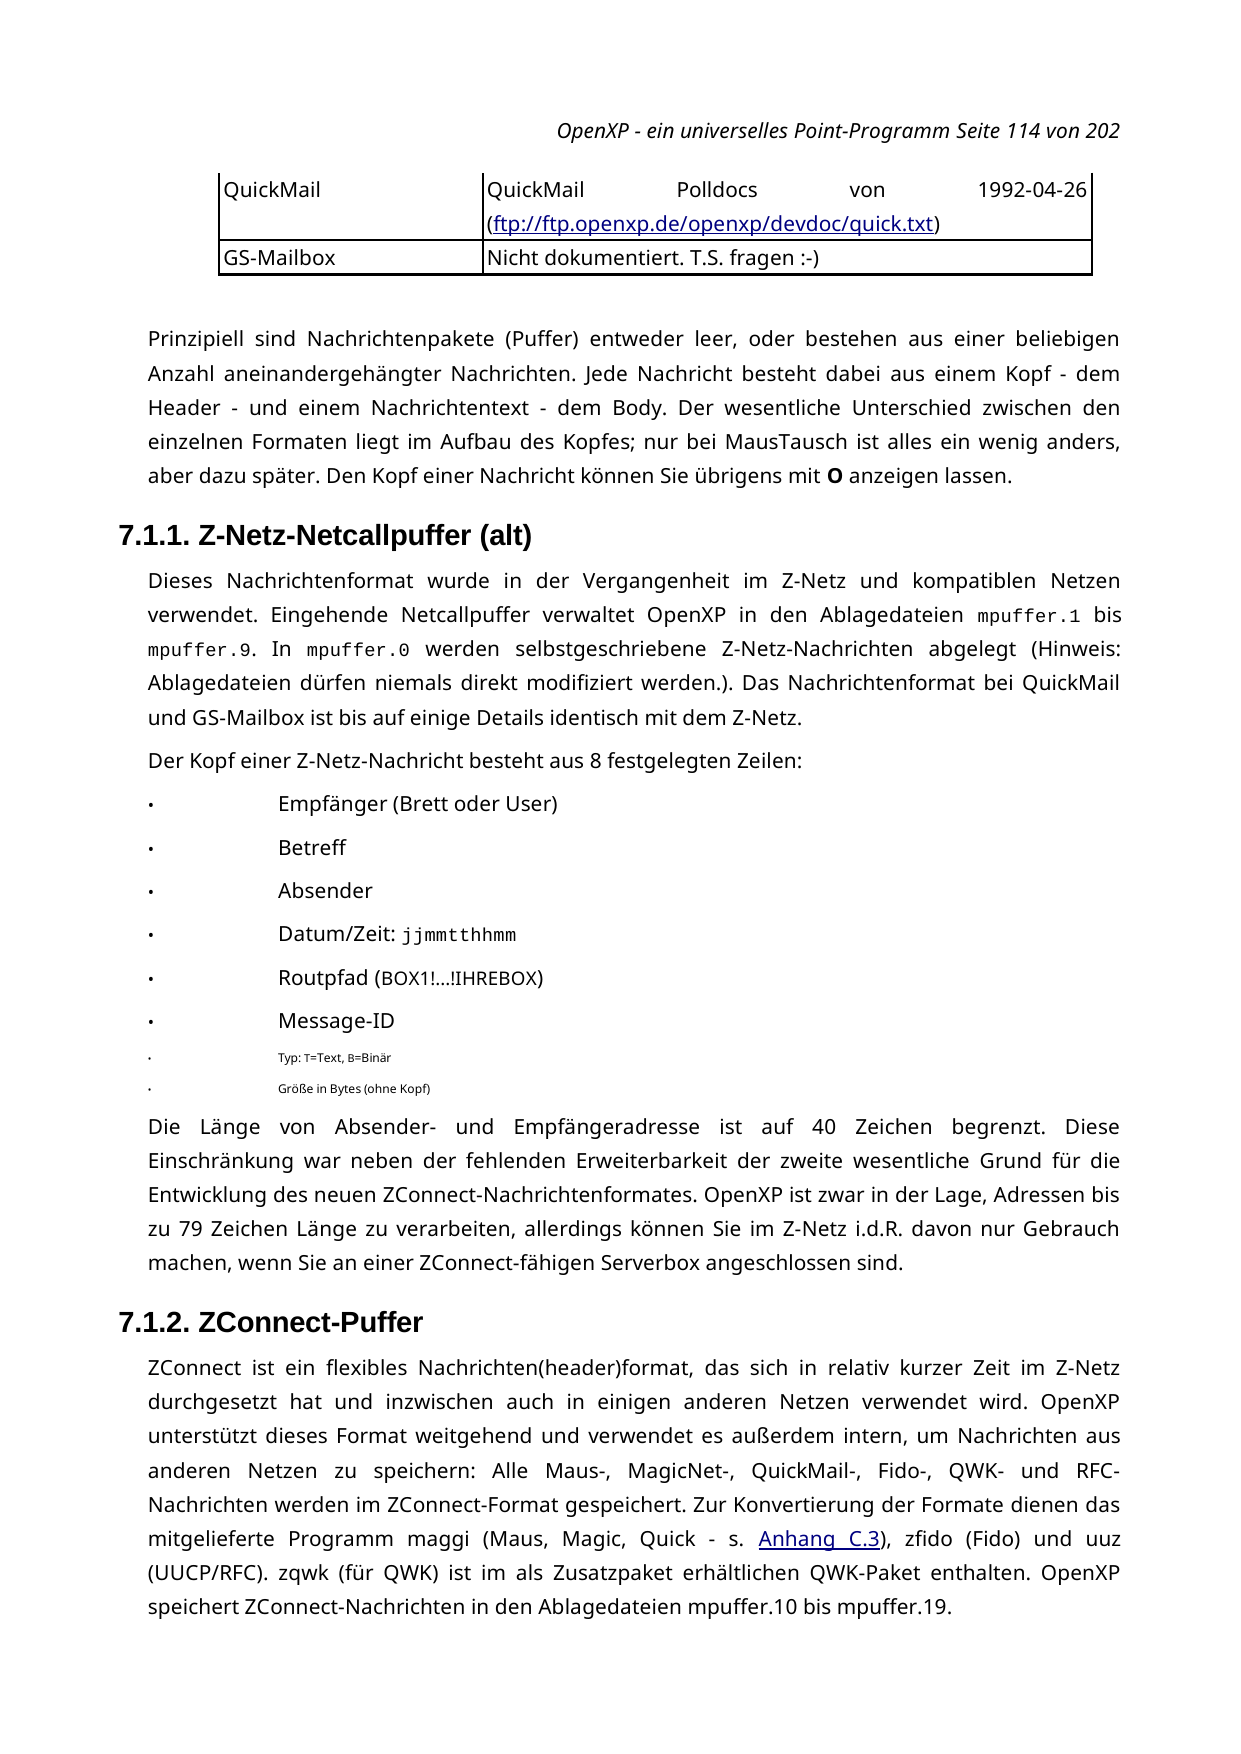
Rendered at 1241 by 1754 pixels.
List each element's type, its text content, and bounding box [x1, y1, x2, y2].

text • Datum/Zeit: jjmmtthhmm [148, 919, 1122, 948]
text • Routpfad (BOX1!...!IHREBOX) [148, 962, 1122, 991]
text Prinzipiell sind Nachrichtenpakete (Puffer) entweder leer, oder bestehen aus einer beliebigen Anzahl aneinandergehängter Nachrichten. Jede Nachricht besteht dabei aus einem Kopf - dem Header - und einem Nachrichtentext - dem Body. Der wesentliche Unterschied zwischen den einzelnen Formaten liegt im Aufbau des Kopfes; nur bei MausTausch ist alles ein wenig anders, aber dazu später. Den Kopf einer Nachricht können Sie übrigens mit O anzeigen lassen. [148, 324, 1122, 489]
text Der Kopf einer Z-Netz-Nachricht besteht aus 8 festgelegten Zeilen: [148, 746, 1122, 774]
text • Größe in Bytes (ohne Kopf) [148, 1080, 1122, 1097]
text • Empfänger (Brett oder User) [148, 789, 1122, 818]
text • Message-ID [148, 1006, 1122, 1034]
table_cell QuickMail Polldocs von 1992-04-26 (ftp://ftp.openxp.de/openxp/devdoc/quick.txt) [484, 173, 1091, 239]
text • Typ: T=Text, B=Binär [148, 1049, 1122, 1066]
text Dieses Nachrichtenformat wurde in der Vergangenheit im Z-Netz und kompatiblen Netzen verwendet. Eingehende Netcallpuffer verwaltet OpenXP in den Ablagedateien mpuffer.1 bis mpuffer.9. In mpuffer.0 werden selbstgeschriebene Z-Netz-Nachrichten abgelegt (Hinweis: Ablagedateien dürfen niemals direkt modifiziert werden.). Das Nachrichtenformat bei QuickMail und GS-Mailbox ist bis auf einige Details identisch mit dem Z-Netz. [148, 566, 1122, 731]
text ZConnect ist ein flexibles Nachrichten(header)format, das sich in relativ kurzer Zeit im Z-Netz durchgesetzt hat und inzwischen auch in einigen anderen Netzen verwendet wird. OpenXP unterstützt dieses Format weitgehend und verwendet es außerdem intern, um Nachrichten aus anderen Netzen zu speichern: Alle Maus-, MagicNet-, QuickMail-, Fido-, QWK- und RFC-Nachrichten werden im ZConnect-Format gespeichert. Zur Konvertierung der Formate dienen das mitgelieferte Programm maggi (Maus, Magic, Quick - s. Anhang C.3), zfido (Fido) und uuz (UUCP/RFC). zqwk (für QWK) ist im als Zusatzpaket erhältlichen QWK-Paket enthalten. OpenXP speichert ZConnect-Nachrichten in den Ablagedateien mpuffer.10 bis mpuffer.19. [148, 1353, 1122, 1621]
text • Betreff [148, 832, 1122, 861]
subtitle 7.1.2. ZConnect-Puffer [118, 1299, 1122, 1338]
text • Absender [148, 876, 1122, 904]
table_cell Nicht dokumentiert. T.S. fragen :-) [484, 241, 1091, 273]
text Die Länge von Absender- und Empfängeradresse ist auf 40 Zeichen begrenzt. Diese Einschränkung war neben der fehlenden Erweiterbarkeit der zweite wesentliche Grund für die Entwicklung des neuen ZConnect-Nachrichtenformates. OpenXP ist zwar in der Lage, Adressen bis zu 79 Zeichen Länge zu verarbeiten, allerdings können Sie im Z-Netz i.d.R. davon nur Gebrauch machen, wenn Sie an einer ZConnect-fähigen Serverbox angeschlossen sind. [148, 1112, 1122, 1277]
subtitle 7.1.1. Z-Netz-Netcallpuffer (alt) [118, 512, 1122, 551]
table_cell QuickMail [220, 173, 482, 239]
table_cell GS-Mailbox [220, 241, 482, 273]
